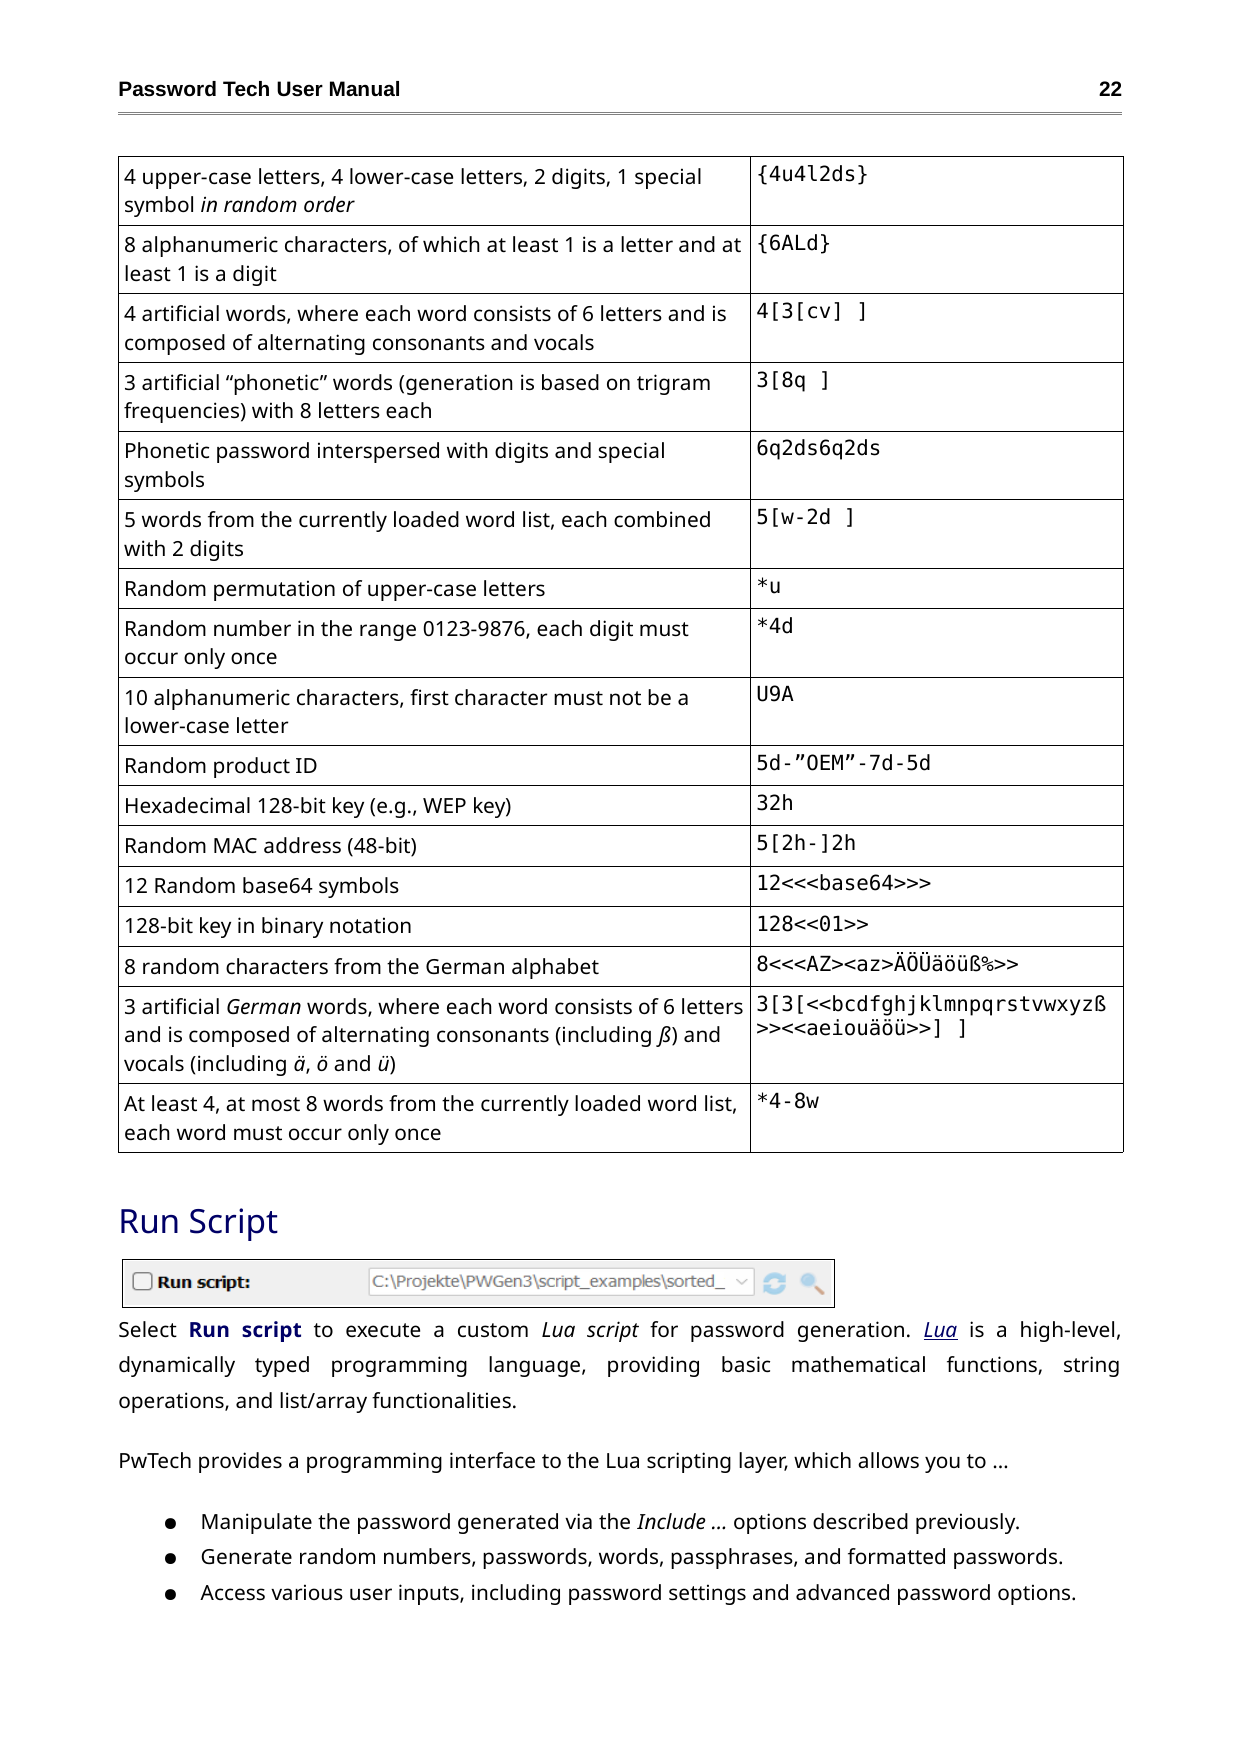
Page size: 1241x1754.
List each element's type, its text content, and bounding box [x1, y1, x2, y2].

table_cell 12<<<base64>>> [751, 867, 1123, 906]
table_cell *4-8w [751, 1084, 1123, 1152]
table_cell 10 alphanumeric characters, first character must not be a lower-case letter [119, 678, 750, 745]
table_cell At least 4, at most 8 words from the currently loaded word list, each word must occur only once [119, 1084, 750, 1152]
list Manipulate the password generated via the Include … options described previously. [163, 1507, 1122, 1535]
table_cell Random permutation of upper-case letters [119, 569, 750, 608]
table_cell 128-bit key in binary notation [119, 907, 750, 946]
table_cell {4u4l2ds} [751, 157, 1123, 224]
text PwTech provides a programming interface to the Lua scripting layer, which allows you to … [118, 1446, 1122, 1475]
table_cell 3[3[<<bcdfghjklmnpqrstvwxyzß>><<aeiouäöü>>] ] [751, 987, 1123, 1083]
table_cell *4d [751, 609, 1123, 677]
table_cell 3 artificial “phonetic” words (generation is based on trigram frequencies) with 8 letters each [119, 363, 750, 431]
table_cell 3[8q ] [751, 363, 1123, 431]
table_cell 4 artificial words, where each word consists of 6 letters and is composed of alternating consonants and vocals [119, 294, 750, 362]
subtitle Run Script [118, 1198, 1122, 1244]
list Access various user inputs, including password settings and advanced password options. [163, 1578, 1122, 1606]
table_cell {6ALd} [751, 226, 1123, 293]
picture [124, 1261, 832, 1305]
table_cell 4 upper-case letters, 4 lower-case letters, 2 digits, 1 special symbol in random order [119, 157, 750, 224]
table_cell Random product ID [119, 746, 750, 785]
table_cell 3 artificial German words, where each word consists of 6 letters and is composed of alternating consonants (including ß) and vocals (including ä, ö and ü) [119, 987, 750, 1083]
table_cell 128<<01>> [751, 907, 1123, 946]
table_cell Random MAC address (48-bit) [119, 826, 750, 866]
table_cell Hexadecimal 128-bit key (e.g., WEP key) [119, 786, 750, 825]
table_cell 5d-”OEM”-7d-5d [751, 746, 1123, 785]
text Select Run script to execute a custom Lua script for password generation. Lua is a high-level, dynamically typed programming language, providing basic mathematical functions, string operations, and list/array functionalities. [118, 1259, 1122, 1414]
list Generate random numbers, passwords, words, passphrases, and formatted passwords. [163, 1542, 1122, 1571]
table_cell Random number in the range 0123-9876, each digit must occur only once [119, 609, 750, 677]
table_cell *u [751, 569, 1123, 608]
table_cell 5 words from the currently loaded word list, each combined with 2 digits [119, 500, 750, 568]
table_cell 8<<<AZ><az>ÄÖÜäöüß%>> [751, 947, 1123, 986]
table_cell 5[w-2d ] [751, 500, 1123, 568]
table_cell 12 Random base64 symbols [119, 867, 750, 906]
table_cell 6q2ds6q2ds [751, 432, 1123, 499]
table_cell Phonetic password interspersed with digits and special symbols [119, 432, 750, 499]
table_cell 8 alphanumeric characters, of which at least 1 is a letter and at least 1 is a digit [119, 226, 750, 293]
table_cell 8 random characters from the German alphabet [119, 947, 750, 986]
table_cell 5[2h-]2h [751, 826, 1123, 866]
table_cell U9A [751, 678, 1123, 745]
table_cell 32h [751, 786, 1123, 825]
table_cell 4[3[cv] ] [751, 294, 1123, 362]
